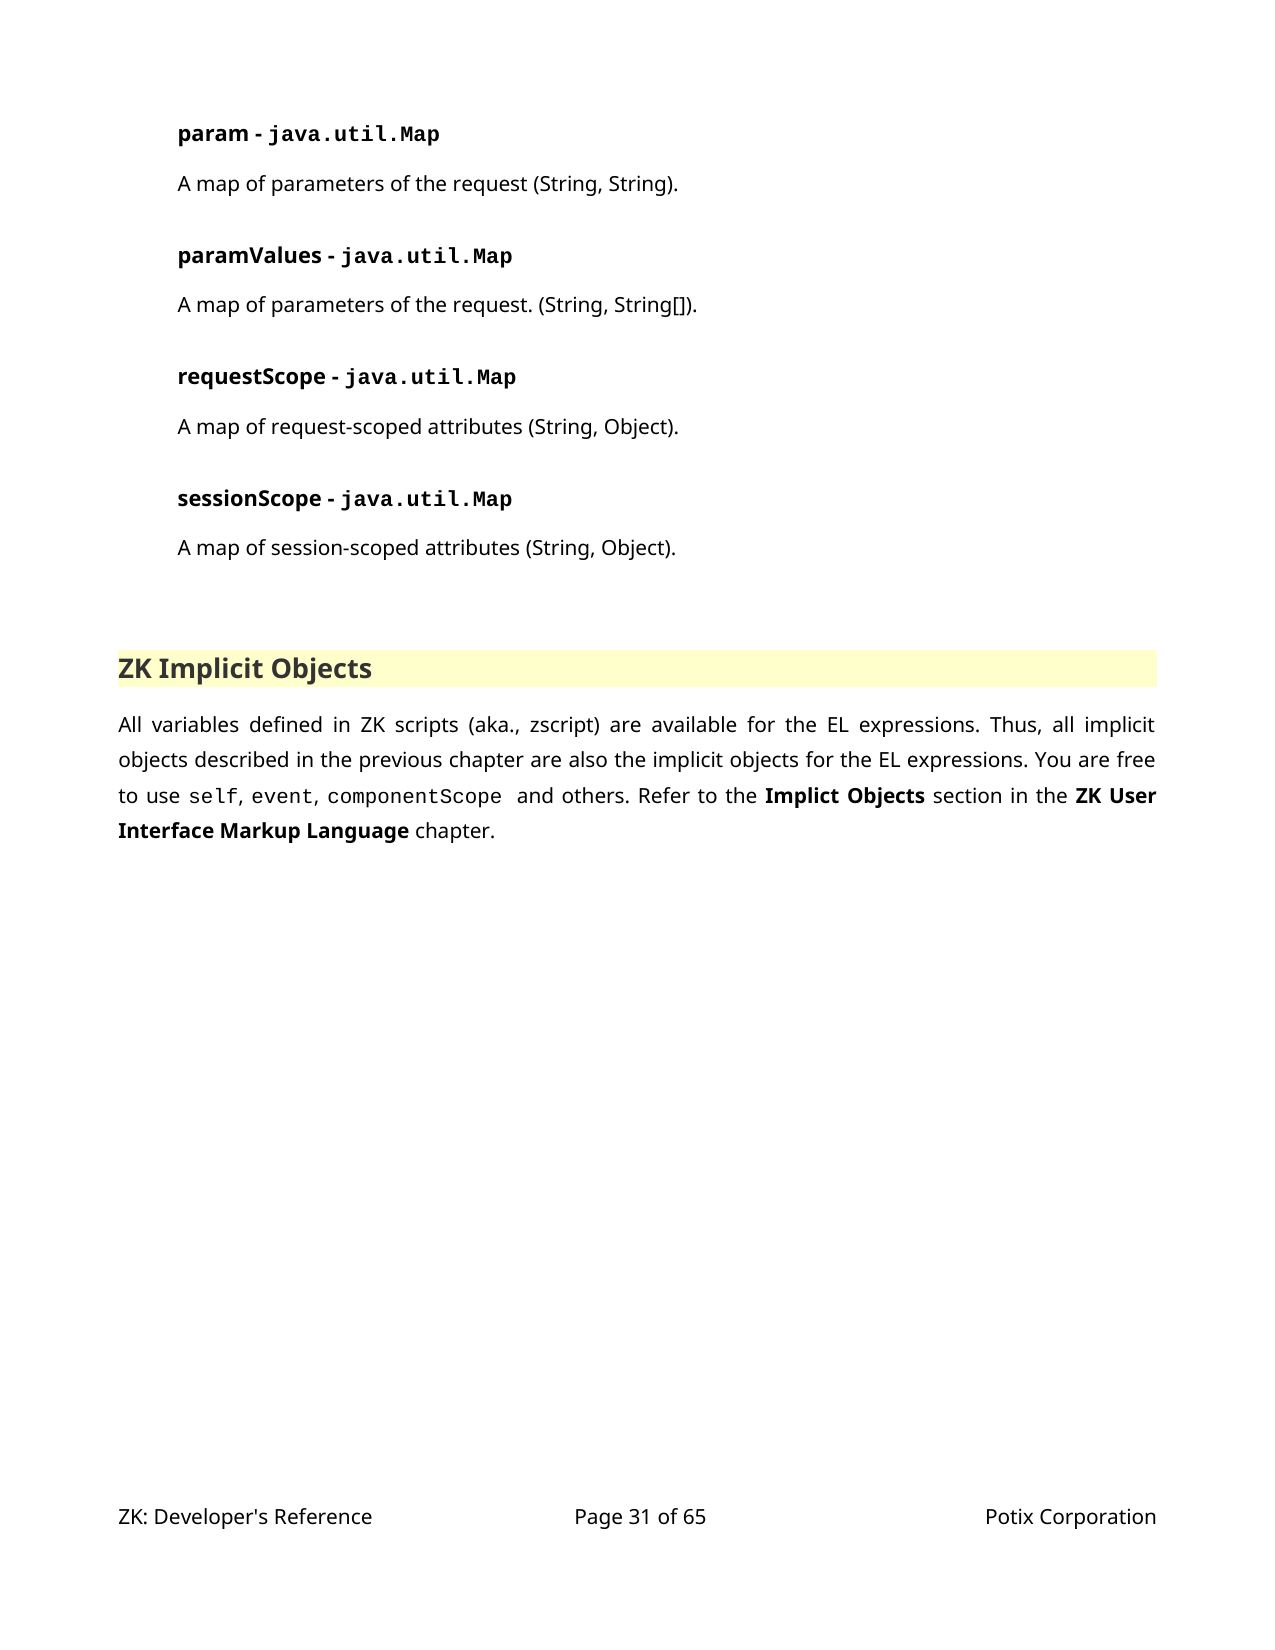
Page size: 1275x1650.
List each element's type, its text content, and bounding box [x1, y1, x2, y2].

subtitle requestScope - java.util.Map [177, 361, 1157, 391]
subtitle ZK Implicit Objects [118, 650, 1157, 687]
text A map of parameters of the request (String, String). [177, 169, 1157, 197]
text A map of parameters of the request. (String, String[]). [177, 290, 1157, 318]
subtitle paramValues - java.util.Map [177, 239, 1157, 270]
subtitle param - java.util.Map [177, 118, 1157, 148]
text A map of request-scoped attributes (String, Object). [177, 412, 1157, 440]
text A map of session-scoped attributes (String, Object). [177, 533, 1157, 561]
text All variables defined in ZK scripts (aka., zscript) are available for the EL expressions. Thus, all implicit objects described in the previous chapter are also the implicit objects for the EL expressions. You are free to use self, event, componentScope and others. Refer to the Implict Objects section in the ZK User Interface Markup Language chapter. [118, 710, 1157, 844]
subtitle sessionScope - java.util.Map [177, 482, 1157, 513]
